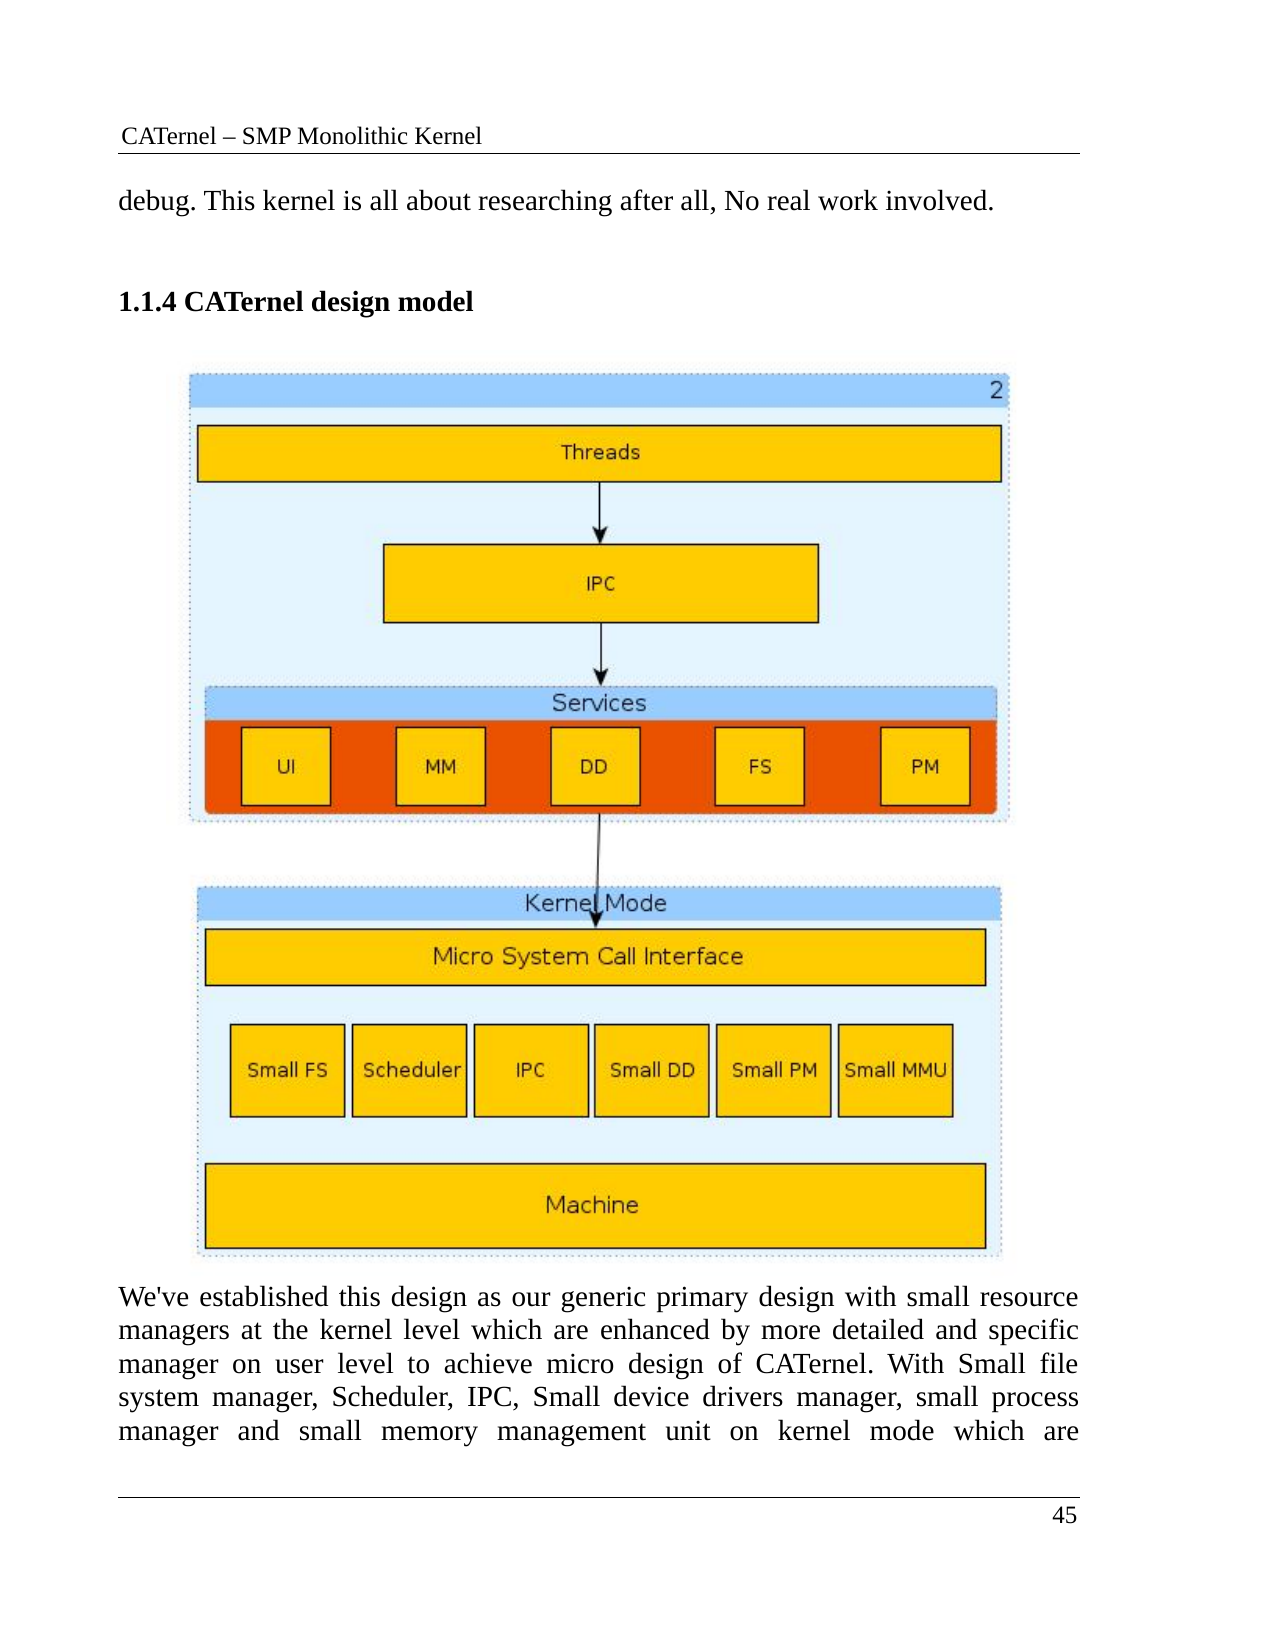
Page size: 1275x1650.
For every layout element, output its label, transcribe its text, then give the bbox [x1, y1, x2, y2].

text 1.1.4 CATernel design model [118, 284, 1080, 317]
text We've established this design as our generic primary design with small resource managers at the kernel level which are enhanced by more detailed and specific manager on user level to achieve micro design of CATernel. With Small file system manager, Scheduler, IPC, Small device drivers manager, small process manager and small memory management unit on kernel mode which are [118, 1279, 1080, 1447]
text debug. This kernel is all about researching after all, No real work involved. [118, 183, 1080, 217]
picture [166, 350, 1032, 1279]
